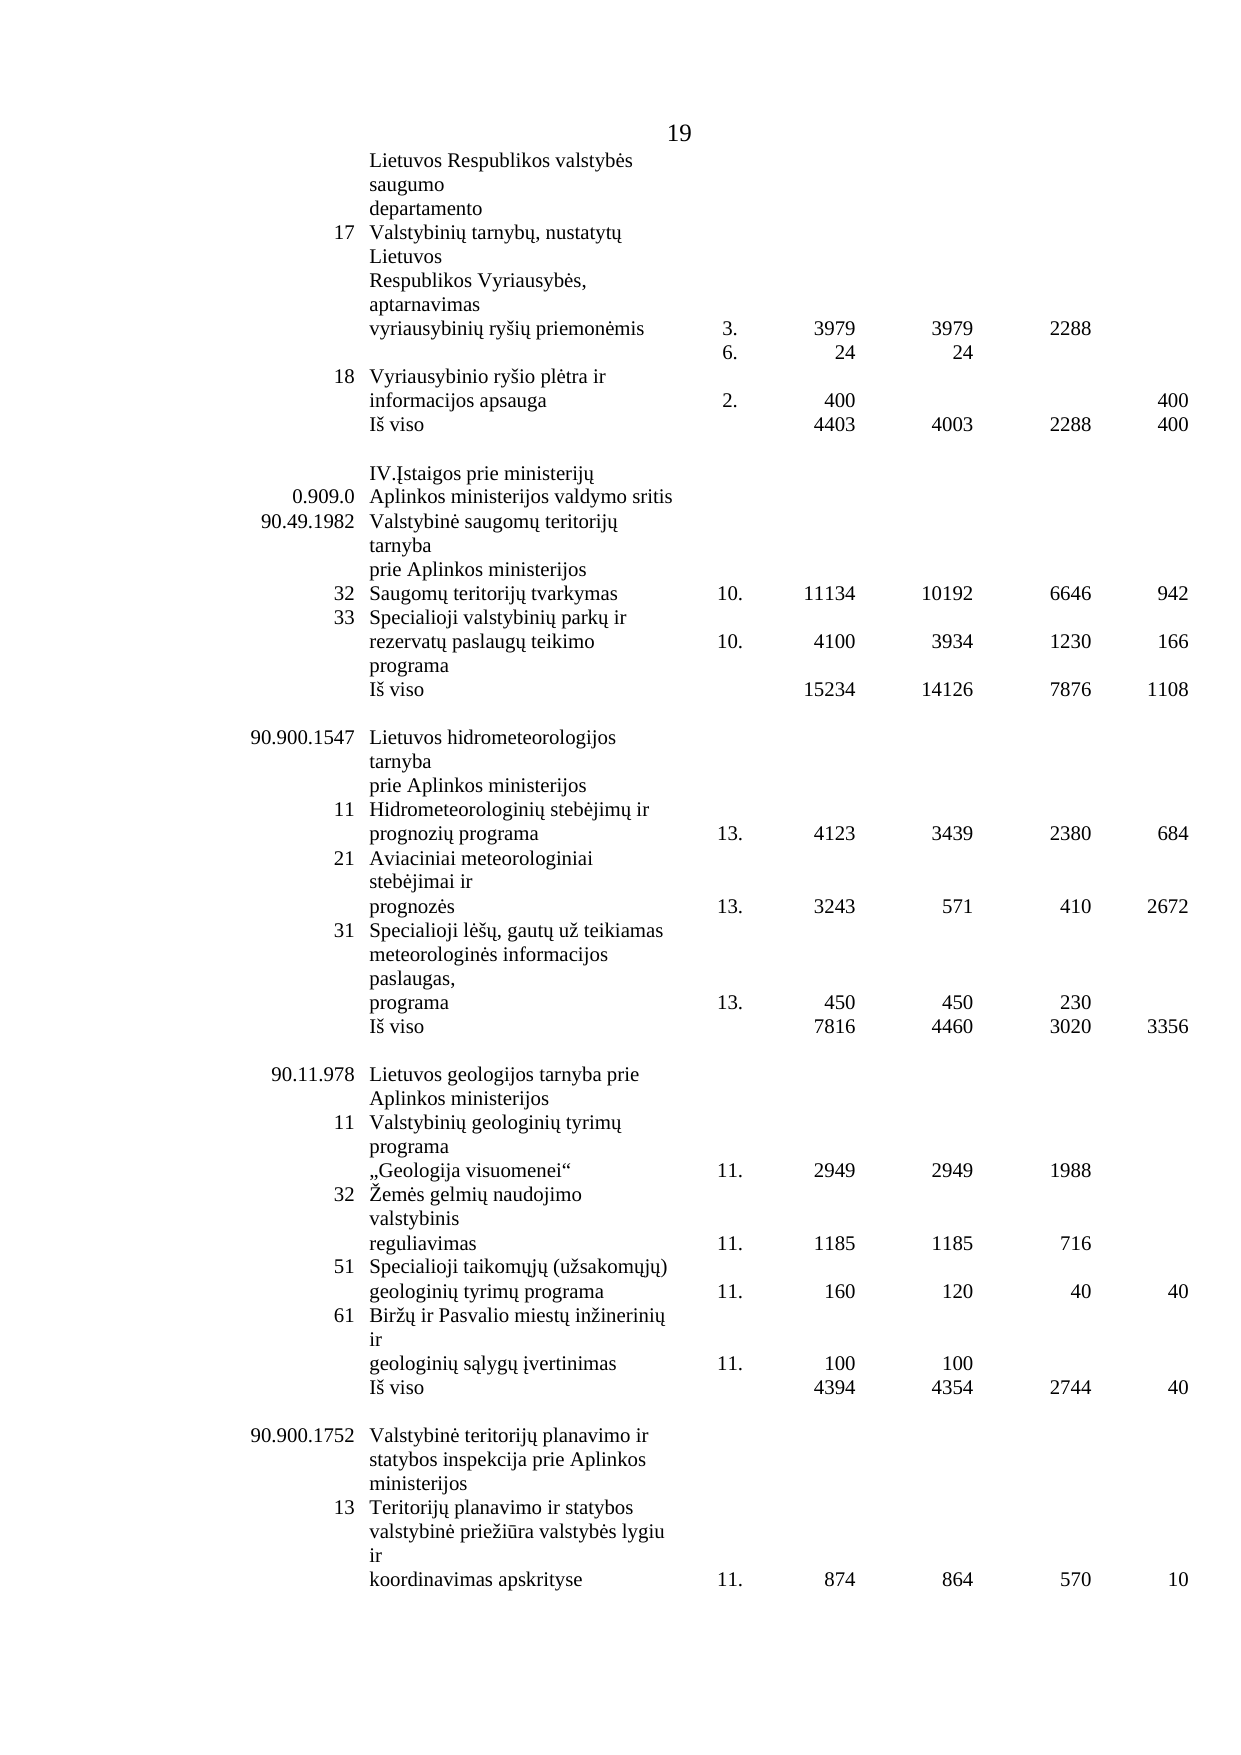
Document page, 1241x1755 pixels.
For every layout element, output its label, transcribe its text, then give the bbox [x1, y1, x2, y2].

table_cell [680, 1110, 779, 1158]
table_cell Specialioji valstybinių parkų ir [362, 605, 680, 629]
table_cell [680, 364, 779, 388]
table_cell [1099, 1182, 1196, 1230]
table_cell [863, 1495, 980, 1519]
table_cell [680, 436, 779, 460]
table_cell 13 [177, 1495, 362, 1519]
table_cell [1099, 1495, 1196, 1519]
table_cell [177, 1519, 362, 1567]
table_cell [177, 268, 362, 316]
table_cell [680, 1495, 779, 1519]
table_cell [980, 1351, 1098, 1375]
table_cell 410 [980, 894, 1098, 918]
table_cell 10192 [863, 581, 980, 605]
table_cell [779, 220, 863, 268]
table_cell 90.900.1547 [177, 725, 362, 773]
table_cell [1099, 364, 1196, 388]
table_cell ministerijos [362, 1471, 680, 1495]
table_cell [980, 220, 1098, 268]
table_cell [779, 268, 863, 316]
table_cell [680, 677, 779, 701]
table_cell [1099, 340, 1196, 364]
table_cell 716 [980, 1230, 1098, 1254]
table_cell [177, 629, 362, 677]
table_cell rezervatų paslaugų teikimo programa [362, 629, 680, 677]
table_cell [863, 1038, 980, 1062]
table_cell [177, 1399, 362, 1423]
table_cell [980, 268, 1098, 316]
table_cell [779, 918, 863, 942]
table_cell [779, 797, 863, 821]
table_cell 2949 [779, 1158, 863, 1182]
table_cell [863, 1471, 980, 1495]
table_cell [1099, 1399, 1196, 1423]
table_cell [980, 388, 1098, 412]
table_cell Biržų ir Pasvalio miestų inžinerinių ir [362, 1303, 680, 1351]
table_cell 2380 [980, 821, 1098, 845]
table_cell [680, 485, 779, 508]
table_cell [863, 557, 980, 581]
table_cell [863, 148, 980, 196]
table_cell 1988 [980, 1158, 1098, 1182]
table_cell 2744 [980, 1375, 1098, 1399]
table_cell [1099, 1255, 1196, 1278]
table_cell 0.909.0 [177, 485, 362, 508]
table_cell 684 [1099, 821, 1196, 845]
table_cell 570 [980, 1567, 1098, 1591]
table_cell Teritorijų planavimo ir statybos [362, 1495, 680, 1519]
table_cell [177, 1158, 362, 1182]
table_cell [680, 942, 779, 990]
table_cell [980, 942, 1098, 990]
table_cell [177, 1279, 362, 1303]
table_cell koordinavimas apskrityse [362, 1567, 680, 1591]
table_cell [177, 990, 362, 1014]
table_cell [1099, 1471, 1196, 1495]
table_cell Valstybinė saugomų teritorijų tarnyba [362, 509, 680, 557]
table_cell [680, 725, 779, 773]
table_cell [177, 388, 362, 412]
table_cell [680, 412, 779, 436]
table_cell [863, 605, 980, 629]
table_cell Lietuvos geologijos tarnyba prie [362, 1062, 680, 1086]
table_cell [779, 773, 863, 797]
table_cell [680, 1038, 779, 1062]
table_cell [779, 1110, 863, 1158]
table_cell 160 [779, 1279, 863, 1303]
table_cell 2288 [980, 316, 1098, 340]
table_cell [680, 1471, 779, 1495]
table_cell [177, 460, 362, 484]
table_cell [177, 894, 362, 918]
table_cell statybos inspekcija prie Aplinkos [362, 1447, 680, 1471]
table_cell [1099, 701, 1196, 725]
table_cell [980, 1255, 1098, 1278]
table_cell 942 [1099, 581, 1196, 605]
table_cell [779, 701, 863, 725]
table_cell [680, 1423, 779, 1447]
table_cell [980, 797, 1098, 821]
table_cell [779, 1182, 863, 1230]
table_cell 11. [680, 1567, 779, 1591]
table_cell [863, 485, 980, 508]
table_cell [177, 557, 362, 581]
table_cell [779, 1399, 863, 1423]
table_cell [680, 460, 779, 484]
table_cell [680, 1086, 779, 1110]
table_cell [980, 1110, 1098, 1158]
table_cell 2949 [863, 1158, 980, 1182]
table_cell [680, 918, 779, 942]
table_cell IV.Įstaigos prie ministerijų [362, 460, 680, 484]
table_cell [1099, 485, 1196, 508]
table_cell [1099, 605, 1196, 629]
table_cell [177, 436, 362, 460]
table_cell 571 [863, 894, 980, 918]
table_cell [1099, 1519, 1196, 1567]
table_cell [680, 220, 779, 268]
table_cell 3934 [863, 629, 980, 677]
table_cell Vyriausybinio ryšio plėtra ir [362, 364, 680, 388]
table_cell [980, 773, 1098, 797]
table_cell prie Aplinkos ministerijos [362, 773, 680, 797]
table_cell [680, 196, 779, 220]
table_cell 874 [779, 1567, 863, 1591]
table_cell [980, 1471, 1098, 1495]
table_cell 1230 [980, 629, 1098, 677]
table_cell [863, 460, 980, 484]
table_cell 400 [1099, 388, 1196, 412]
table_cell [177, 773, 362, 797]
table_cell Iš viso [362, 1375, 680, 1399]
table_cell [863, 1110, 980, 1158]
table_cell programa [362, 990, 680, 1014]
table_cell [779, 1303, 863, 1351]
table_cell [980, 1086, 1098, 1110]
table_cell [680, 605, 779, 629]
table_cell [779, 557, 863, 581]
table_cell prognozės [362, 894, 680, 918]
table_cell Respublikos Vyriausybės, aptarnavimas [362, 268, 680, 316]
table_cell [362, 701, 680, 725]
table_cell [863, 196, 980, 220]
table_cell 11. [680, 1230, 779, 1254]
table_cell [177, 1086, 362, 1110]
table_cell 3439 [863, 821, 980, 845]
table_cell [863, 942, 980, 990]
table_cell [177, 942, 362, 990]
table_cell [1099, 725, 1196, 773]
table_cell Iš viso [362, 412, 680, 436]
table_cell [779, 1447, 863, 1471]
table_cell [779, 1062, 863, 1086]
table_cell 3243 [779, 894, 863, 918]
table_cell [1099, 509, 1196, 557]
table_cell 17 [177, 220, 362, 268]
table_cell 4403 [779, 412, 863, 436]
table_cell [1099, 1110, 1196, 1158]
table_cell [863, 701, 980, 725]
table_cell [1099, 1303, 1196, 1351]
table_cell [863, 1255, 980, 1278]
table_cell [177, 148, 362, 196]
table_cell 21 [177, 845, 362, 893]
table_cell 10. [680, 629, 779, 677]
table_cell 18 [177, 364, 362, 388]
table_cell [177, 1351, 362, 1375]
table_cell 3020 [980, 1014, 1098, 1038]
table_cell 51 [177, 1255, 362, 1278]
table_cell [779, 196, 863, 220]
table_cell 7816 [779, 1014, 863, 1038]
table_cell [980, 605, 1098, 629]
table_cell 4003 [863, 412, 980, 436]
table_cell 11. [680, 1158, 779, 1182]
table_cell 32 [177, 581, 362, 605]
table_cell [1099, 797, 1196, 821]
table_cell 31 [177, 918, 362, 942]
table_cell [779, 942, 863, 990]
table_cell [779, 509, 863, 557]
table_cell [980, 1038, 1098, 1062]
table_cell [177, 340, 362, 364]
table_cell [680, 701, 779, 725]
table_cell [980, 1062, 1098, 1086]
table_cell [1099, 990, 1196, 1014]
table_cell 4394 [779, 1375, 863, 1399]
table_cell Aplinkos ministerijos valdymo sritis [362, 485, 680, 508]
table_cell [177, 677, 362, 701]
table_cell [1099, 918, 1196, 942]
table_cell [362, 1038, 680, 1062]
table_cell 4354 [863, 1375, 980, 1399]
table_cell Valstybinių geologinių tyrimų programa [362, 1110, 680, 1158]
table_cell 4123 [779, 821, 863, 845]
table_cell 230 [980, 990, 1098, 1014]
table_cell [779, 845, 863, 893]
table_cell reguliavimas [362, 1230, 680, 1254]
table_cell prognozių programa [362, 821, 680, 845]
table_cell Specialioji lėšų, gautų už teikiamas [362, 918, 680, 942]
table_cell 6. [680, 340, 779, 364]
table_cell [863, 1399, 980, 1423]
table_cell 61 [177, 1303, 362, 1351]
table_cell prie Aplinkos ministerijos [362, 557, 680, 581]
table_cell [1099, 557, 1196, 581]
table_cell [177, 1014, 362, 1038]
table_cell Iš viso [362, 677, 680, 701]
table_cell [362, 1399, 680, 1423]
table_cell [779, 148, 863, 196]
table_cell 10. [680, 581, 779, 605]
table_cell 100 [863, 1351, 980, 1375]
table_cell 24 [779, 340, 863, 364]
table_cell [863, 220, 980, 268]
table_cell [863, 918, 980, 942]
table_cell [177, 821, 362, 845]
table_cell [980, 701, 1098, 725]
table_cell [980, 1182, 1098, 1230]
table_cell vyriausybinių ryšių priemonėmis [362, 316, 680, 340]
table_cell [863, 797, 980, 821]
table_cell [1099, 773, 1196, 797]
table_cell [177, 1375, 362, 1399]
table_cell [863, 1423, 980, 1447]
table_cell 14126 [863, 677, 980, 701]
table_cell [980, 918, 1098, 942]
table_cell 40 [1099, 1279, 1196, 1303]
table_cell 864 [863, 1567, 980, 1591]
table_cell [980, 845, 1098, 893]
table_cell 2672 [1099, 894, 1196, 918]
table_cell [680, 557, 779, 581]
table_cell 120 [863, 1279, 980, 1303]
table_cell Valstybinių tarnybų, nustatytų Lietuvos [362, 220, 680, 268]
table_cell [1099, 148, 1196, 196]
table_cell [980, 557, 1098, 581]
table_cell [980, 364, 1098, 388]
table_cell 1185 [863, 1230, 980, 1254]
table_cell [1099, 460, 1196, 484]
table_cell [779, 1423, 863, 1447]
table_cell [1099, 316, 1196, 340]
table_cell [863, 509, 980, 557]
table_cell [980, 1399, 1098, 1423]
table_cell [177, 1447, 362, 1471]
table_cell 100 [779, 1351, 863, 1375]
table_cell geologinių tyrimų programa [362, 1279, 680, 1303]
table_cell [177, 1567, 362, 1591]
table_cell [177, 196, 362, 220]
table_cell [1099, 196, 1196, 220]
table_cell [680, 148, 779, 196]
table_cell [680, 1399, 779, 1423]
table_cell [863, 388, 980, 412]
table_cell „Geologija visuomenei“ [362, 1158, 680, 1182]
table_cell 90.11.978 [177, 1062, 362, 1086]
table_cell [980, 340, 1098, 364]
table_cell [980, 460, 1098, 484]
table_cell [863, 725, 980, 773]
table_cell 90.49.1982 [177, 509, 362, 557]
table_cell Specialioji taikomųjų (užsakomųjų) [362, 1255, 680, 1278]
table_cell [680, 1303, 779, 1351]
table_cell [980, 436, 1098, 460]
table_cell 2. [680, 388, 779, 412]
table_cell 11. [680, 1351, 779, 1375]
table_cell informacijos apsauga [362, 388, 680, 412]
table_cell valstybinė priežiūra valstybės lygiu ir [362, 1519, 680, 1567]
table_cell [680, 1182, 779, 1230]
table_cell [779, 1471, 863, 1495]
table_cell [779, 485, 863, 508]
table_cell Aviaciniai meteorologiniai stebėjimai ir [362, 845, 680, 893]
table_cell [1099, 942, 1196, 990]
table_cell 1108 [1099, 677, 1196, 701]
table_cell 40 [980, 1279, 1098, 1303]
table_cell 90.900.1752 [177, 1423, 362, 1447]
table_cell [1099, 268, 1196, 316]
table_cell 4100 [779, 629, 863, 677]
table_cell Lietuvos Respublikos valstybės saugumo [362, 148, 680, 196]
table_cell geologinių sąlygų įvertinimas [362, 1351, 680, 1375]
table_cell [779, 605, 863, 629]
table_cell [779, 460, 863, 484]
table_cell [779, 1495, 863, 1519]
table_cell [863, 268, 980, 316]
table_cell [177, 1471, 362, 1495]
table_cell [980, 725, 1098, 773]
table_cell [779, 1086, 863, 1110]
table_cell Iš viso [362, 1014, 680, 1038]
table_cell [177, 412, 362, 436]
table_cell [1099, 1086, 1196, 1110]
table_cell [980, 1519, 1098, 1567]
table_cell 3979 [779, 316, 863, 340]
table_cell Saugomų teritorijų tvarkymas [362, 581, 680, 605]
table_cell [980, 196, 1098, 220]
table_cell [863, 1447, 980, 1471]
table_cell [1099, 1351, 1196, 1375]
table_cell [177, 316, 362, 340]
table_cell Aplinkos ministerijos [362, 1086, 680, 1110]
table_cell Lietuvos hidrometeorologijos tarnyba [362, 725, 680, 773]
table_cell [779, 1519, 863, 1567]
table_cell departamento [362, 196, 680, 220]
table_cell Valstybinė teritorijų planavimo ir [362, 1423, 680, 1447]
table_cell [863, 1519, 980, 1567]
table_cell 24 [863, 340, 980, 364]
table_cell 32 [177, 1182, 362, 1230]
table_cell [863, 1303, 980, 1351]
table_cell [1099, 436, 1196, 460]
table_cell [680, 1375, 779, 1399]
table_cell 2288 [980, 412, 1098, 436]
table_cell [980, 1447, 1098, 1471]
table_cell [1099, 1038, 1196, 1062]
table_cell [680, 1014, 779, 1038]
table_cell [1099, 1447, 1196, 1471]
table_cell 13. [680, 990, 779, 1014]
table_cell [680, 797, 779, 821]
table_cell [680, 1255, 779, 1278]
table_cell [980, 509, 1098, 557]
table_cell [779, 1255, 863, 1278]
table_cell [362, 436, 680, 460]
table_cell [980, 1423, 1098, 1447]
table_cell 33 [177, 605, 362, 629]
table_cell 4460 [863, 1014, 980, 1038]
table_cell [1099, 1062, 1196, 1086]
table_cell [980, 485, 1098, 508]
table_cell 13. [680, 894, 779, 918]
table_cell 15234 [779, 677, 863, 701]
table_cell [863, 1086, 980, 1110]
table_cell [779, 725, 863, 773]
table_cell 3356 [1099, 1014, 1196, 1038]
table_cell 400 [779, 388, 863, 412]
table_cell [1099, 1423, 1196, 1447]
table_cell [980, 1495, 1098, 1519]
table_cell [680, 773, 779, 797]
table_cell [1099, 1230, 1196, 1254]
table_cell [177, 1230, 362, 1254]
table_cell [362, 340, 680, 364]
table_cell [863, 1062, 980, 1086]
table_cell [980, 1303, 1098, 1351]
table_cell [680, 845, 779, 893]
table_cell [863, 364, 980, 388]
table_cell 6646 [980, 581, 1098, 605]
table_cell [863, 773, 980, 797]
table_cell [863, 436, 980, 460]
table_cell [779, 1038, 863, 1062]
table_cell 7876 [980, 677, 1098, 701]
table_cell Žemės gelmių naudojimo valstybinis [362, 1182, 680, 1230]
table_cell 400 [1099, 412, 1196, 436]
table_cell [980, 148, 1098, 196]
table_cell 166 [1099, 629, 1196, 677]
table_cell 3979 [863, 316, 980, 340]
table_cell [779, 436, 863, 460]
table_cell 450 [779, 990, 863, 1014]
table_cell [680, 1519, 779, 1567]
table_cell [779, 364, 863, 388]
table_cell [680, 509, 779, 557]
table_cell [177, 701, 362, 725]
table_cell 11. [680, 1279, 779, 1303]
table_cell [863, 845, 980, 893]
table_cell 1185 [779, 1230, 863, 1254]
table_cell 11 [177, 1110, 362, 1158]
table_cell 3. [680, 316, 779, 340]
table_cell [1099, 220, 1196, 268]
table_cell meteorologinės informacijos paslaugas, [362, 942, 680, 990]
table_cell [680, 268, 779, 316]
table_cell 13. [680, 821, 779, 845]
table_cell 10 [1099, 1567, 1196, 1591]
table_cell [1099, 845, 1196, 893]
table_cell [863, 1182, 980, 1230]
table_cell [177, 1038, 362, 1062]
table_cell [680, 1062, 779, 1086]
table_cell [1099, 1158, 1196, 1182]
table_cell 11134 [779, 581, 863, 605]
table_cell 450 [863, 990, 980, 1014]
table_cell [680, 1447, 779, 1471]
table_cell Hidrometeorologinių stebėjimų ir [362, 797, 680, 821]
table_cell 11 [177, 797, 362, 821]
table_cell 40 [1099, 1375, 1196, 1399]
